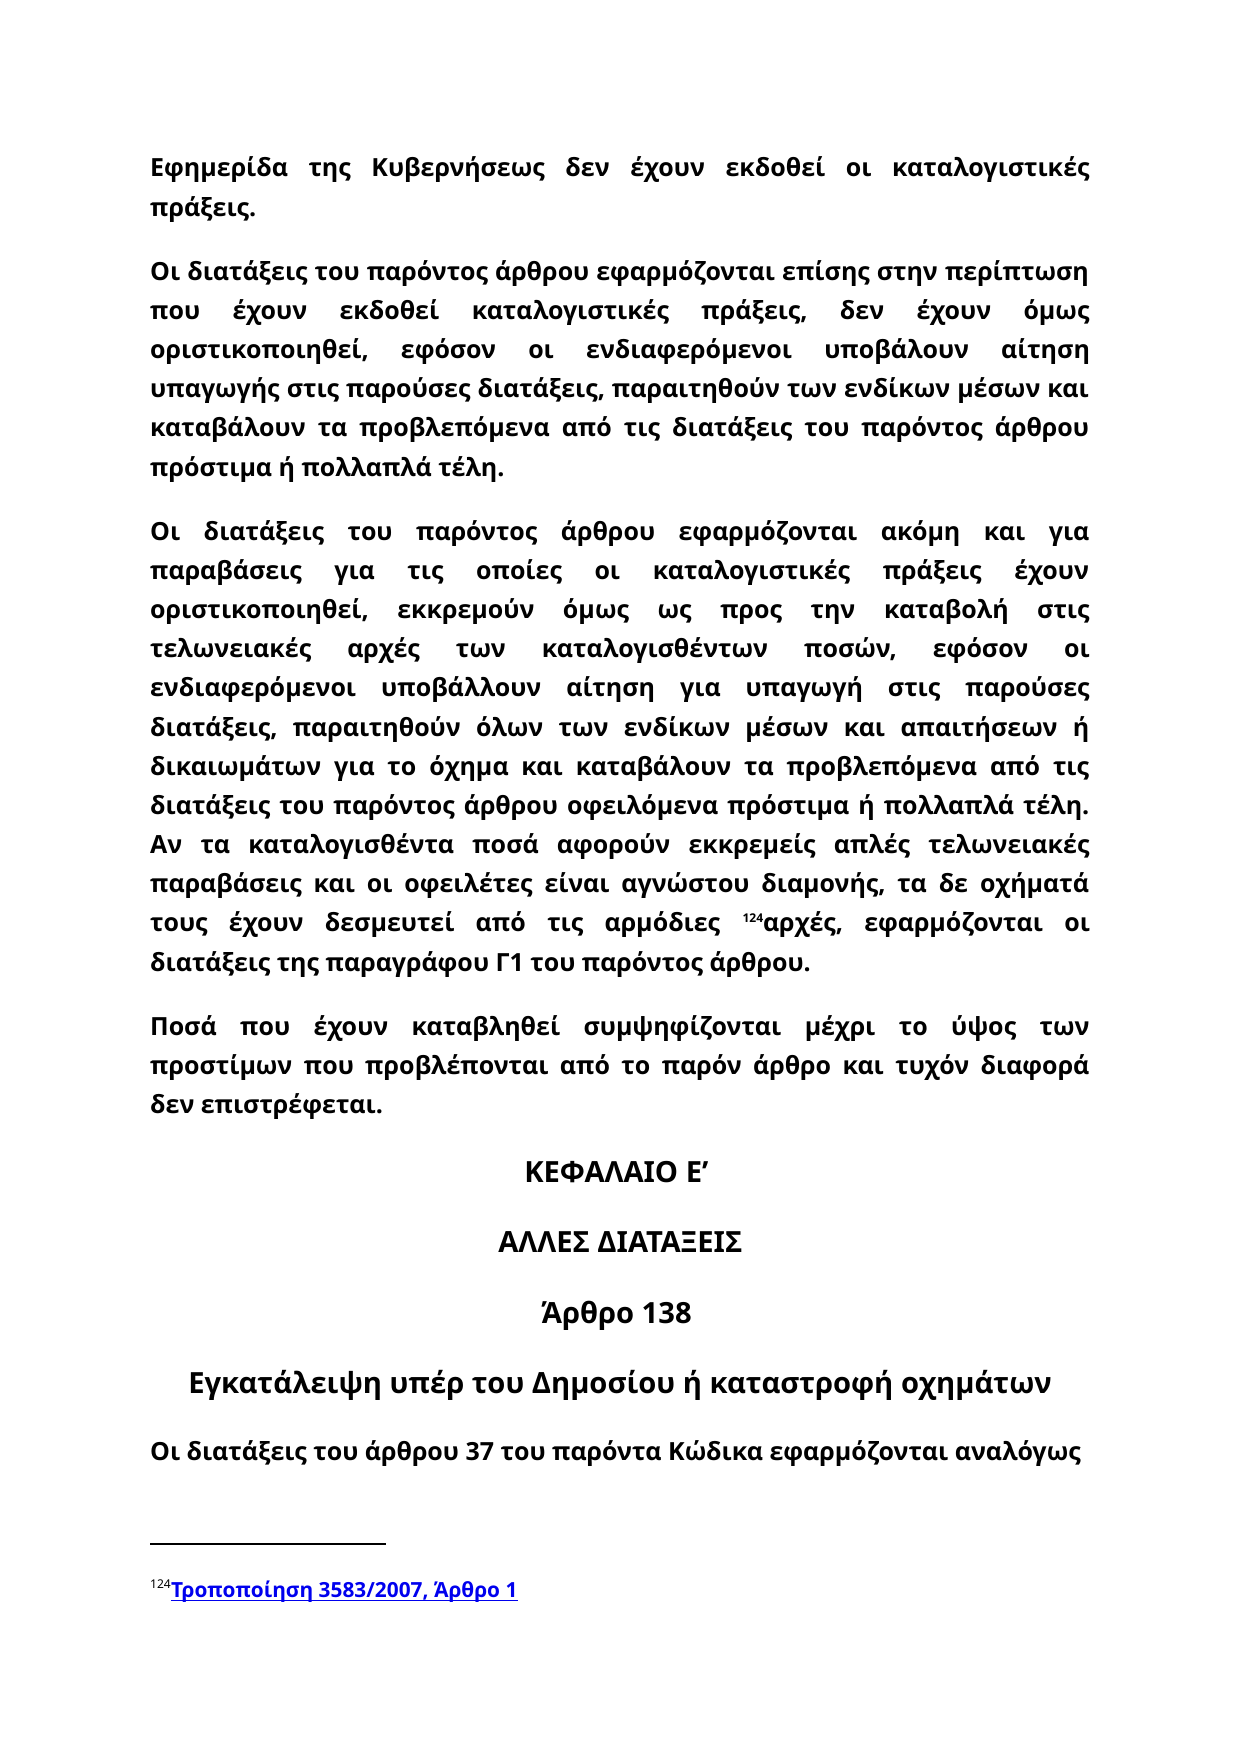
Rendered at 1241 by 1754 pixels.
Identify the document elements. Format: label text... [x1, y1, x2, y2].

subtitle Εγκατάλειψη υπέρ του Δημοσίου ή καταστροφή οχημάτων [150, 1363, 1090, 1402]
subtitle ΑΛΛΕΣ ΔΙΑΤΑΞΕΙΣ [150, 1221, 1090, 1261]
text Οι διατάξεις του παρόντος άρθρου εφαρμόζονται ακόμη και για παραβάσεις για τις οποίες οι καταλογιστικές πράξεις έχουν οριστικοποιηθεί, εκκρεμούν όμως ως προς την καταβολή στις τελωνειακές αρχές των καταλογισθέντων ποσών, εφόσον οι ενδιαφερόμενοι υποβάλλουν αίτηση για υπαγωγή στις παρούσες διατάξεις, παραιτηθούν όλων των ενδίκων μέσων και απαιτήσεων ή δικαιωμάτων για το όχημα και καταβάλουν τα προβλεπόμενα από τις διατάξεις του παρόντος άρθρου οφειλόμενα πρόστιμα ή πολλαπλά τέλη. Αν τα καταλογισθέντα ποσά αφορούν εκκρεμείς απλές τελωνειακές παραβάσεις και οι οφειλέτες είναι αγνώστου διαμονής, τα δε οχήματά τους έχουν δεσμευτεί από τις αρμόδιες αρχές, εφαρμόζονται οι διατάξεις της παραγράφου Γ1 του παρόντος άρθρου. [150, 513, 1090, 978]
text Εφημερίδα της Κυβερνήσεως δεν έχουν εκδοθεί οι καταλογιστικές πράξεις. [150, 150, 1090, 223]
text Ποσά που έχουν καταβληθεί συμψηφίζονται μέχρι το ύψος των προστίμων που προβλέπονται από το παρόν άρθρο και τυχόν διαφορά δεν επιστρέφεται. [150, 1008, 1090, 1121]
text Τροποποίηση 3583/2007, Άρθρο 1 [150, 1576, 1090, 1604]
subtitle Άρθρο 138 [150, 1292, 1090, 1332]
text Οι διατάξεις του άρθρου 37 του παρόντα Κώδικα εφαρμόζονται αναλόγως [150, 1433, 1090, 1467]
text Οι διατάξεις του παρόντος άρθρου εφαρμόζονται επίσης στην περίπτωση που έχουν εκδοθεί καταλογιστικές πράξεις, δεν έχουν όμως οριστικοποιηθεί, εφόσον οι ενδιαφερόμενοι υποβάλουν αίτηση υπαγωγής στις παρούσες διατάξεις, παραιτηθούν των ενδίκων μέσων και καταβάλουν τα προβλεπόμενα από τις διατάξεις του παρόντος άρθρου πρόστιμα ή πολλαπλά τέλη. [150, 253, 1090, 483]
subtitle ΚΕΦΑΛΑΙΟ Ε’ [150, 1151, 1090, 1191]
